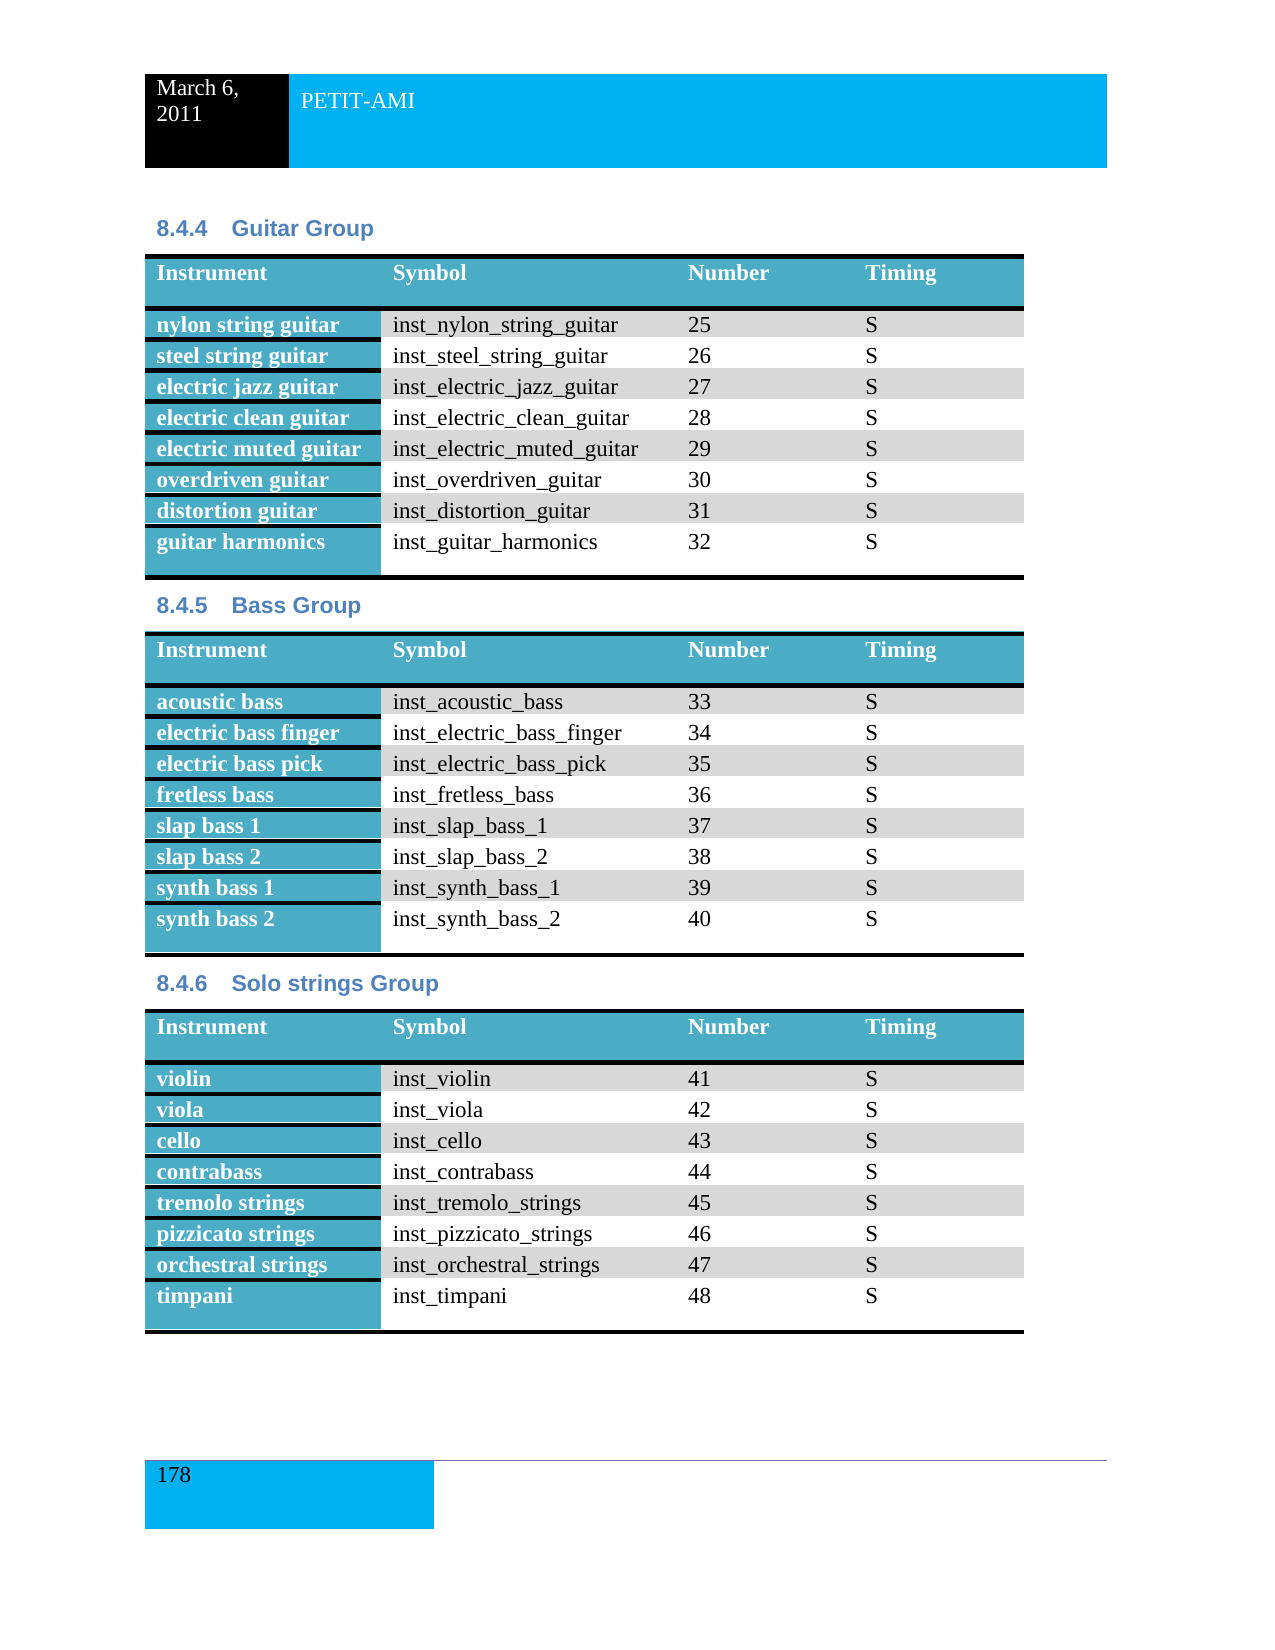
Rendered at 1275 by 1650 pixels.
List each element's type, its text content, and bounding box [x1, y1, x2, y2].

table_cell 34 [677, 714, 854, 745]
table_cell inst_synth_bass_1 [381, 870, 677, 901]
table_cell inst_electric_jazz_guitar [381, 368, 677, 399]
table_cell slap bass 2 [145, 843, 381, 869]
table_cell 38 [677, 839, 854, 869]
table_cell 41 [677, 1065, 854, 1091]
subtitle Solo strings Group [156, 969, 1118, 996]
table_cell slap bass 1 [145, 812, 381, 838]
table_cell S [854, 1091, 1024, 1122]
table_cell violin [145, 1065, 381, 1091]
table_cell S [854, 839, 1024, 869]
table_cell synth bass 1 [145, 874, 381, 901]
table_header Timing [854, 259, 1024, 306]
table_cell nylon string guitar [145, 311, 381, 337]
table_header Number [677, 1013, 854, 1060]
table_cell inst_viola [381, 1091, 677, 1122]
table_cell 26 [677, 337, 854, 368]
table_cell overdriven guitar [145, 466, 381, 492]
table_cell S [854, 1185, 1024, 1216]
table_cell inst_tremolo_strings [381, 1185, 677, 1216]
table_header Number [677, 636, 854, 683]
table_header Instrument [145, 1013, 381, 1060]
table_cell inst_electric_bass_finger [381, 714, 677, 745]
table_cell inst_electric_bass_pick [381, 745, 677, 776]
table_cell S [854, 808, 1024, 838]
table_cell S [854, 901, 1024, 952]
table_header Symbol [381, 636, 677, 683]
table_cell timpani [145, 1282, 381, 1329]
table_cell 25 [677, 311, 854, 337]
table_cell 43 [677, 1123, 854, 1153]
table_header Instrument [145, 636, 381, 683]
table_cell S [854, 1154, 1024, 1184]
table_cell inst_slap_bass_1 [381, 808, 677, 838]
table_cell 47 [677, 1247, 854, 1278]
table_cell inst_electric_clean_guitar [381, 399, 677, 430]
table_cell guitar harmonics [145, 528, 381, 575]
table_cell contrabass [145, 1158, 381, 1184]
table_cell S [854, 745, 1024, 776]
table_cell S [854, 399, 1024, 430]
table_cell inst_contrabass [381, 1154, 677, 1184]
table_header Instrument [145, 259, 381, 306]
table_cell acoustic bass [145, 688, 381, 714]
table_cell 48 [677, 1278, 854, 1329]
table_header Timing [854, 1013, 1024, 1060]
table_cell inst_acoustic_bass [381, 688, 677, 714]
table_header Symbol [381, 259, 677, 306]
table_cell S [854, 1216, 1024, 1247]
table_header Symbol [381, 1013, 677, 1060]
table_cell inst_pizzicato_strings [381, 1216, 677, 1247]
table_cell S [854, 368, 1024, 399]
table_cell viola [145, 1096, 381, 1122]
table_cell 35 [677, 745, 854, 776]
table_cell inst_nylon_string_guitar [381, 311, 677, 337]
subtitle Guitar Group [156, 215, 1118, 242]
table_cell electric clean guitar [145, 404, 381, 430]
table_cell inst_fretless_bass [381, 776, 677, 807]
table_cell 36 [677, 776, 854, 807]
table_cell 30 [677, 461, 854, 492]
table_cell tremolo strings [145, 1189, 381, 1216]
table_cell inst_steel_string_guitar [381, 337, 677, 368]
table_cell 37 [677, 808, 854, 838]
table_cell 32 [677, 524, 854, 575]
table_cell inst_synth_bass_2 [381, 901, 677, 952]
table_cell S [854, 493, 1024, 523]
table_cell S [854, 1247, 1024, 1278]
table_cell pizzicato strings [145, 1220, 381, 1247]
table_cell S [854, 1278, 1024, 1329]
table_cell 46 [677, 1216, 854, 1247]
table_cell fretless bass [145, 781, 381, 807]
table_cell inst_violin [381, 1065, 677, 1091]
table_cell S [854, 870, 1024, 901]
table_cell S [854, 776, 1024, 807]
table_cell S [854, 524, 1024, 575]
table_cell distortion guitar [145, 497, 381, 523]
table_cell S [854, 1123, 1024, 1153]
table_cell electric jazz guitar [145, 373, 381, 399]
table_cell synth bass 2 [145, 905, 381, 952]
table_cell inst_slap_bass_2 [381, 839, 677, 869]
table_cell 33 [677, 688, 854, 714]
table_cell inst_orchestral_strings [381, 1247, 677, 1278]
table_cell S [854, 1065, 1024, 1091]
subtitle Bass Group [156, 592, 1118, 619]
table_cell S [854, 461, 1024, 492]
table_cell S [854, 337, 1024, 368]
table_cell inst_overdriven_guitar [381, 461, 677, 492]
table_cell 44 [677, 1154, 854, 1184]
table_cell inst_distortion_guitar [381, 493, 677, 523]
table_header Timing [854, 636, 1024, 683]
table_cell S [854, 311, 1024, 337]
table_cell 39 [677, 870, 854, 901]
table_cell S [854, 430, 1024, 461]
table_cell 45 [677, 1185, 854, 1216]
table_cell electric bass pick [145, 750, 381, 776]
table_cell electric muted guitar [145, 435, 381, 461]
table_cell electric bass finger [145, 719, 381, 745]
table_cell inst_guitar_harmonics [381, 524, 677, 575]
table_cell 31 [677, 493, 854, 523]
table_cell steel string guitar [145, 342, 381, 368]
table_cell orchestral strings [145, 1251, 381, 1278]
table_cell 42 [677, 1091, 854, 1122]
table_cell 27 [677, 368, 854, 399]
table_cell cello [145, 1127, 381, 1153]
table_header Number [677, 259, 854, 306]
table_cell S [854, 688, 1024, 714]
table_cell S [854, 714, 1024, 745]
table_cell 28 [677, 399, 854, 430]
table_cell inst_timpani [381, 1278, 677, 1329]
table_cell inst_cello [381, 1123, 677, 1153]
table_cell 40 [677, 901, 854, 952]
table_cell inst_electric_muted_guitar [381, 430, 677, 461]
table_cell 29 [677, 430, 854, 461]
